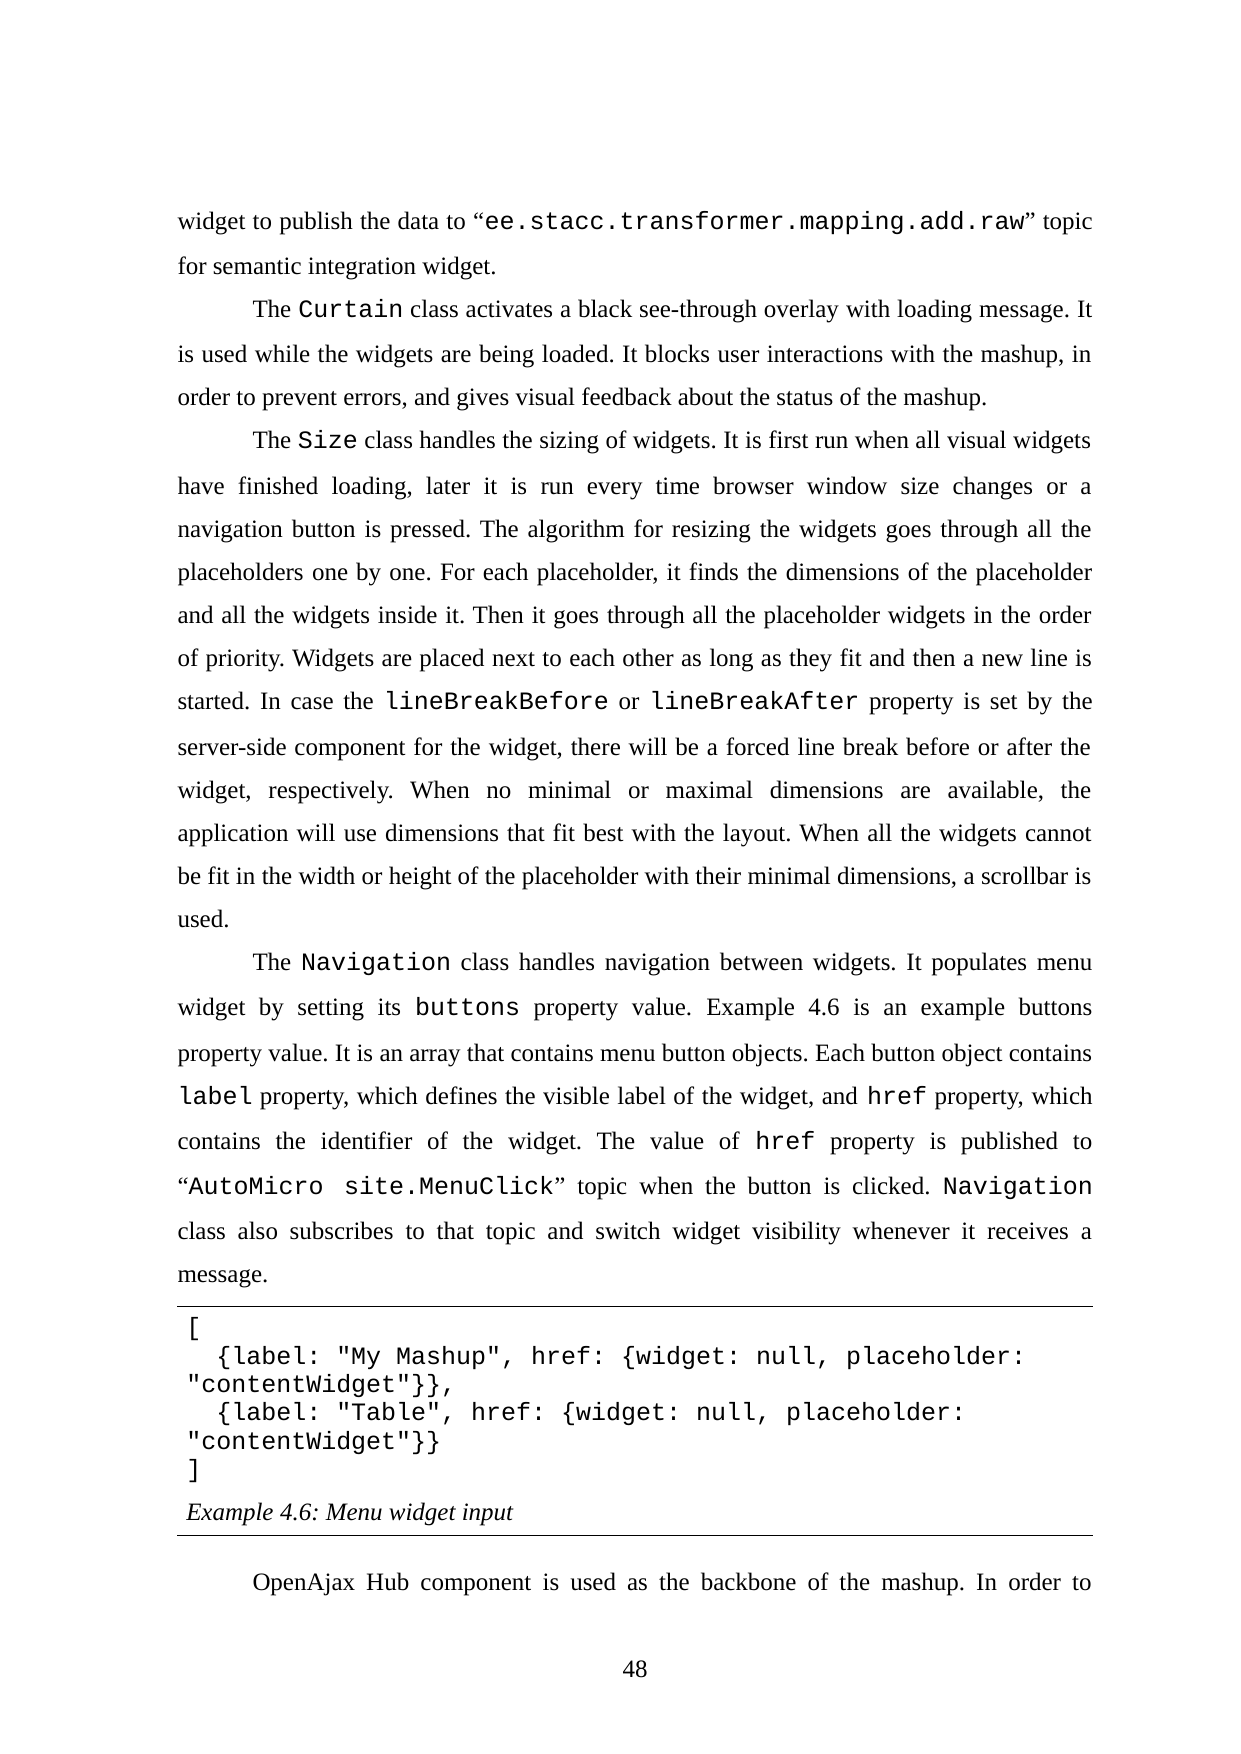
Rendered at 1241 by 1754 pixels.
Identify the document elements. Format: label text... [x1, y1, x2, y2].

text Example 4.6: Menu widget input [186, 1497, 1084, 1526]
text OpenAjax Hub component is used as the backbone of the mashup. In order to [177, 1536, 1093, 1596]
text ] [186, 1457, 1084, 1485]
text [ [186, 1315, 1084, 1343]
text [177, 1307, 1093, 1535]
text The Size class handles the sizing of widgets. It is first run when all visual widgets have finished loading, later it is run every time browser window size changes or a navigation button is pressed. The algorithm for resizing the widgets goes through all the placeholders one by one. For each placeholder, it finds the dimensions of the placeholder and all the widgets inside it. Then it goes through all the placeholder widgets in the order of priority. Widgets are placed next to each other as long as they fit and then a new line is started. In case the lineBreakBefore or lineBreakAfter property is set by the server-side component for the widget, there will be a forced line break before or after the widget, respectively. When no minimal or maximal dimensions are available, the application will use dimensions that fit best with the layout. When all the widgets cannot be fit in the width or height of the placeholder with their minimal dimensions, a scrollbar is used. [177, 426, 1093, 933]
text The Navigation class handles navigation between widgets. It populates menu widget by setting its buttons property value. Example 4.6 is an example buttons property value. It is an array that contains menu button objects. Each button object contains label property, which defines the visible label of the widget, and href property, which contains the identifier of the widget. The value of href property is published to “AutoMicro site.MenuClick” topic when the button is clicked. Navigation class also subscribes to that topic and switch widget visibility whenever it receives a message. [177, 947, 1093, 1288]
text {label: "My Mashup", href: {widget: null, placeholder: "contentWidget"}}, [186, 1343, 1084, 1400]
text {label: "Table", href: {widget: null, placeholder: "contentWidget"}} [186, 1400, 1084, 1457]
text The Curtain class activates a black see-through overlay with loading message. It is used while the widgets are being loaded. It blocks user interactions with the mashup, in order to prevent errors, and gives visual feedback about the status of the mashup. [177, 294, 1093, 411]
text widget to publish the data to “ee.stacc.transformer.mapping.add.raw” topic for semantic integration widget. [177, 206, 1093, 280]
